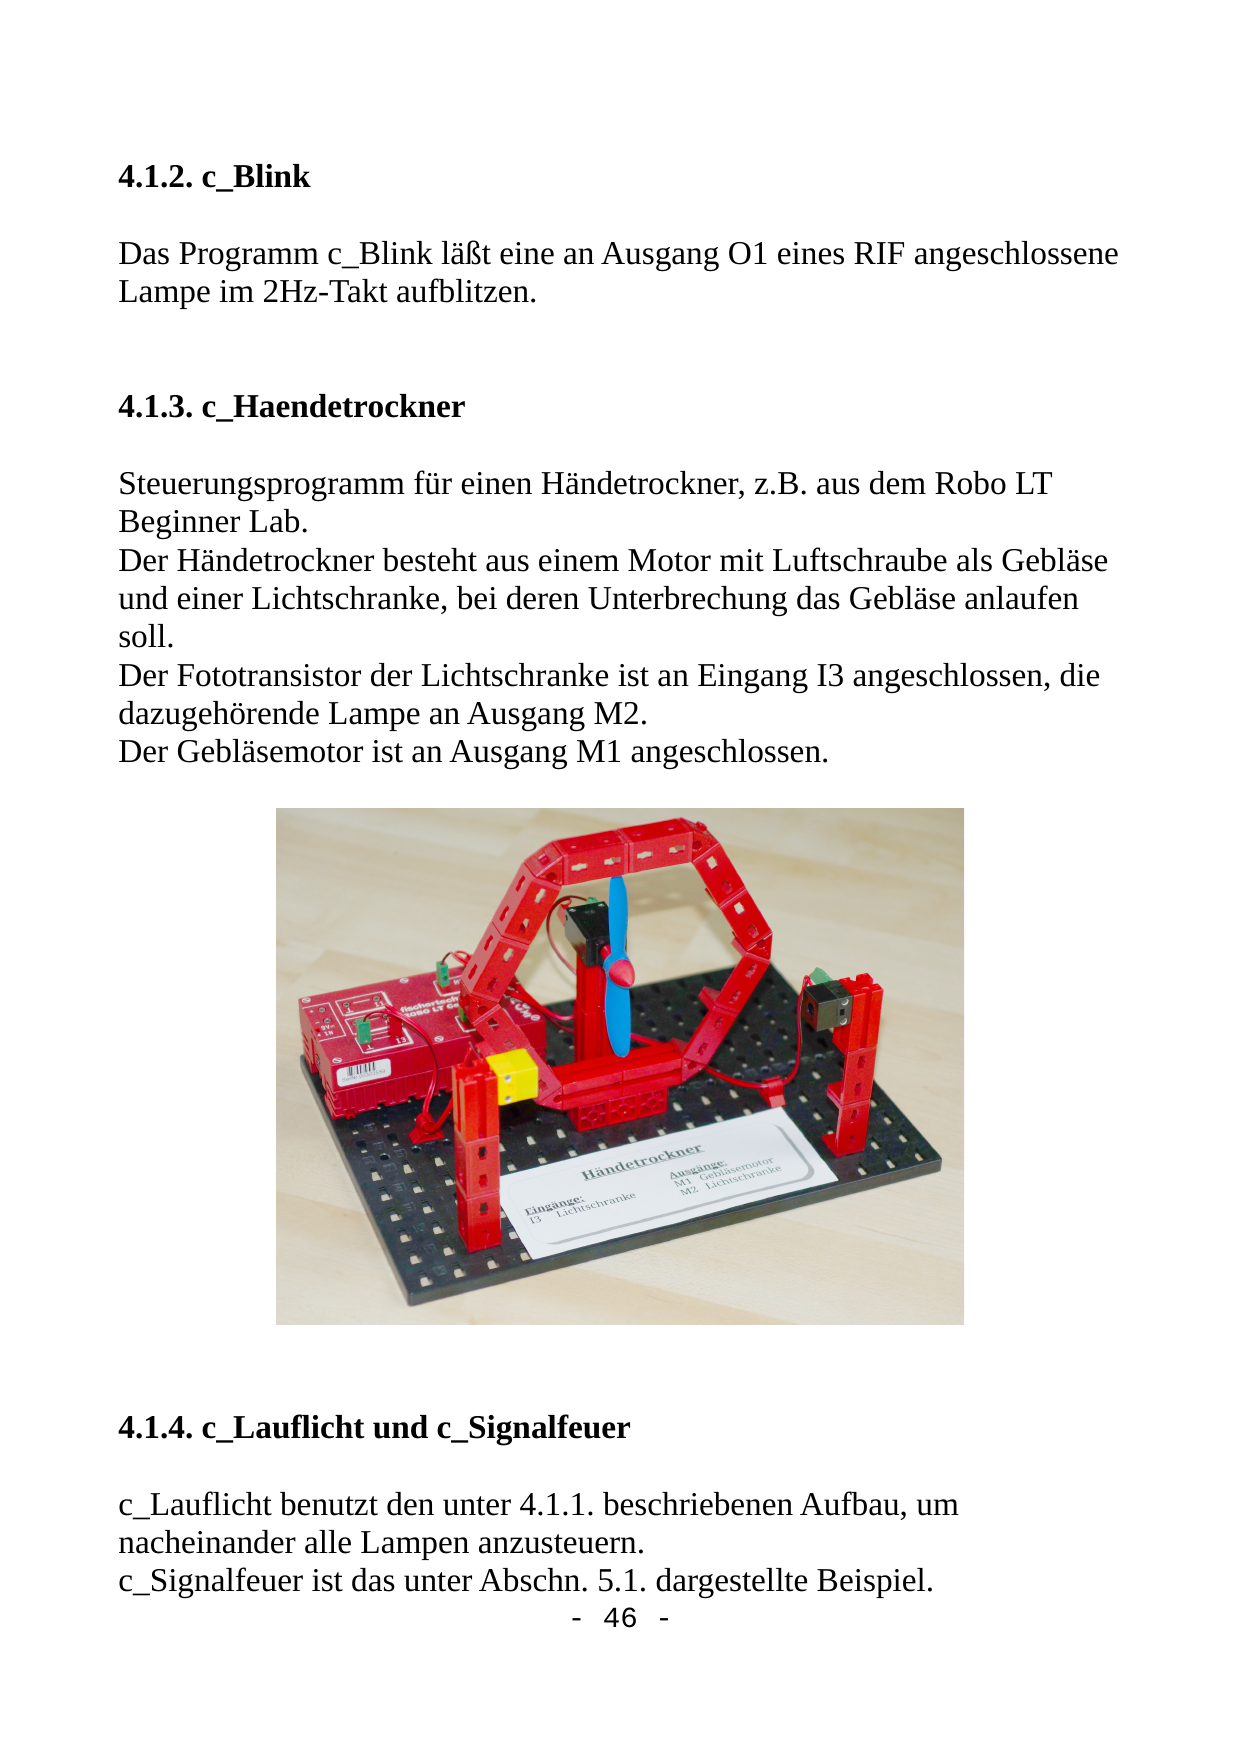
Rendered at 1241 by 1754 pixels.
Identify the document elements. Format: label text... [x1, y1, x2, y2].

text c_Signalfeuer ist das unter Abschn. 5.1. dargestellte Beispiel. [118, 1560, 1122, 1599]
text Der Fototransistor der Lichtschranke ist an Eingang I3 angeschlossen, die dazugehörende Lampe an Ausgang M2. [118, 655, 1122, 731]
text Der Händetrockner besteht aus einem Motor mit Luftschraube als Gebläse und einer Lichtschranke, bei deren Unterbrechung das Gebläse anlaufen soll. [118, 540, 1122, 655]
text 4.1.4. c_Lauflicht und c_Signalfeuer [118, 1407, 1122, 1445]
text c_Lauflicht benutzt den unter 4.1.1. beschriebenen Aufbau, um nacheinander alle Lampen anzusteuern. [118, 1484, 1122, 1560]
text Steuerungsprogramm für einen Händetrockner, z.B. aus dem Robo LT Beginner Lab. [118, 463, 1122, 540]
picture [276, 808, 965, 1325]
text 4.1.3. c_Haendetrockner [118, 386, 1122, 425]
text 4.1.2. c_Blink [118, 156, 1122, 195]
text Das Programm c_Blink läßt eine an Ausgang O1 eines RIF angeschlossene Lampe im 2Hz-Takt aufblitzen. [118, 233, 1122, 310]
text Der Gebläsemotor ist an Ausgang M1 angeschlossen. [118, 731, 1122, 770]
